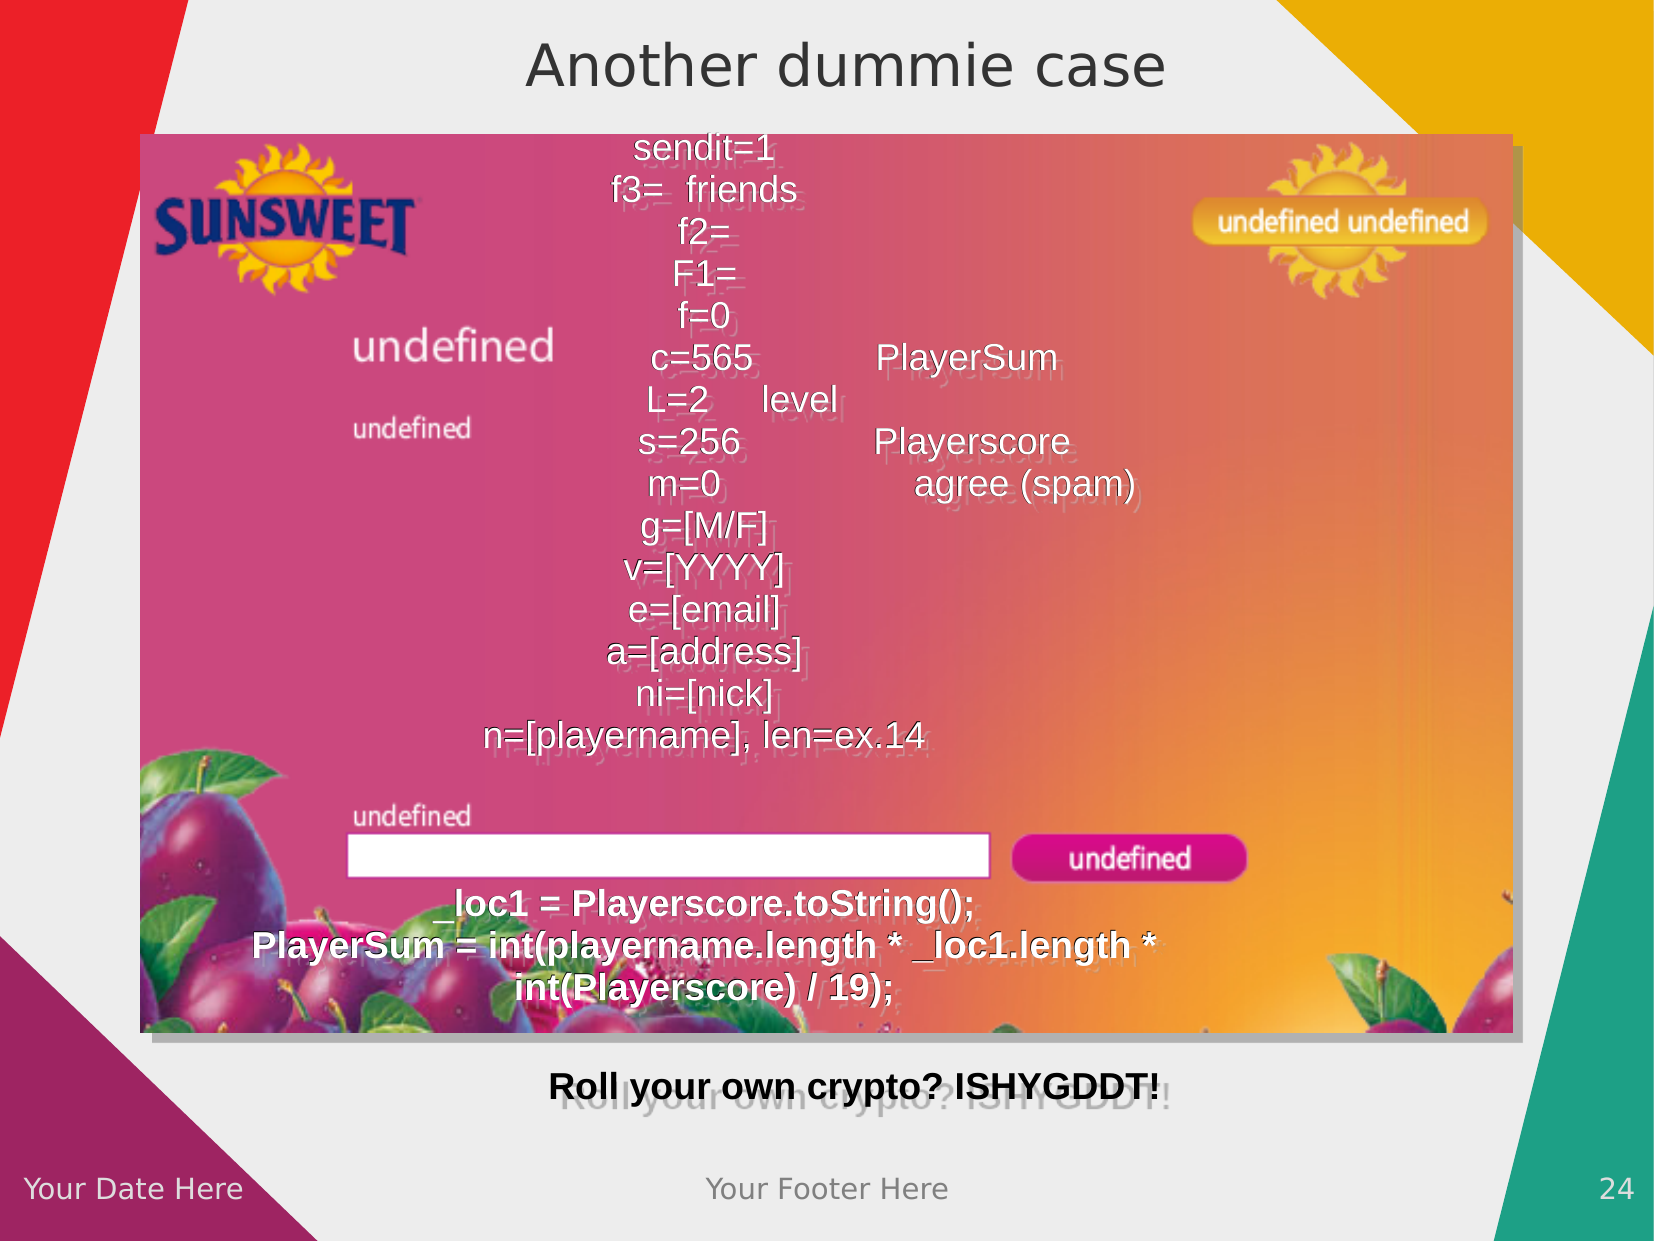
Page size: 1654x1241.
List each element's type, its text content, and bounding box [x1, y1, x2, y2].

text_box Roll your own crypto? ISHYGDDT! [225, 1057, 1486, 1115]
picture [140, 134, 171, 1033]
text_box sendit=1 f3= friends f2= F1= f=0 c=565 PlayerSum L=2 level s=256 Playerscore m=0 agree (spam) g=[M/F] v=[YYYY] e=[email] a=[address] ni=[nick] n=[playername], len=ex.14 _loc1 = Playerscore.toString(); PlayerSum = int(playername.length * _loc1.length * int(Playerscore) / 19); [171, 119, 1237, 1058]
title Another dummie case [135, 0, 1559, 166]
picture [1237, 134, 1513, 1033]
